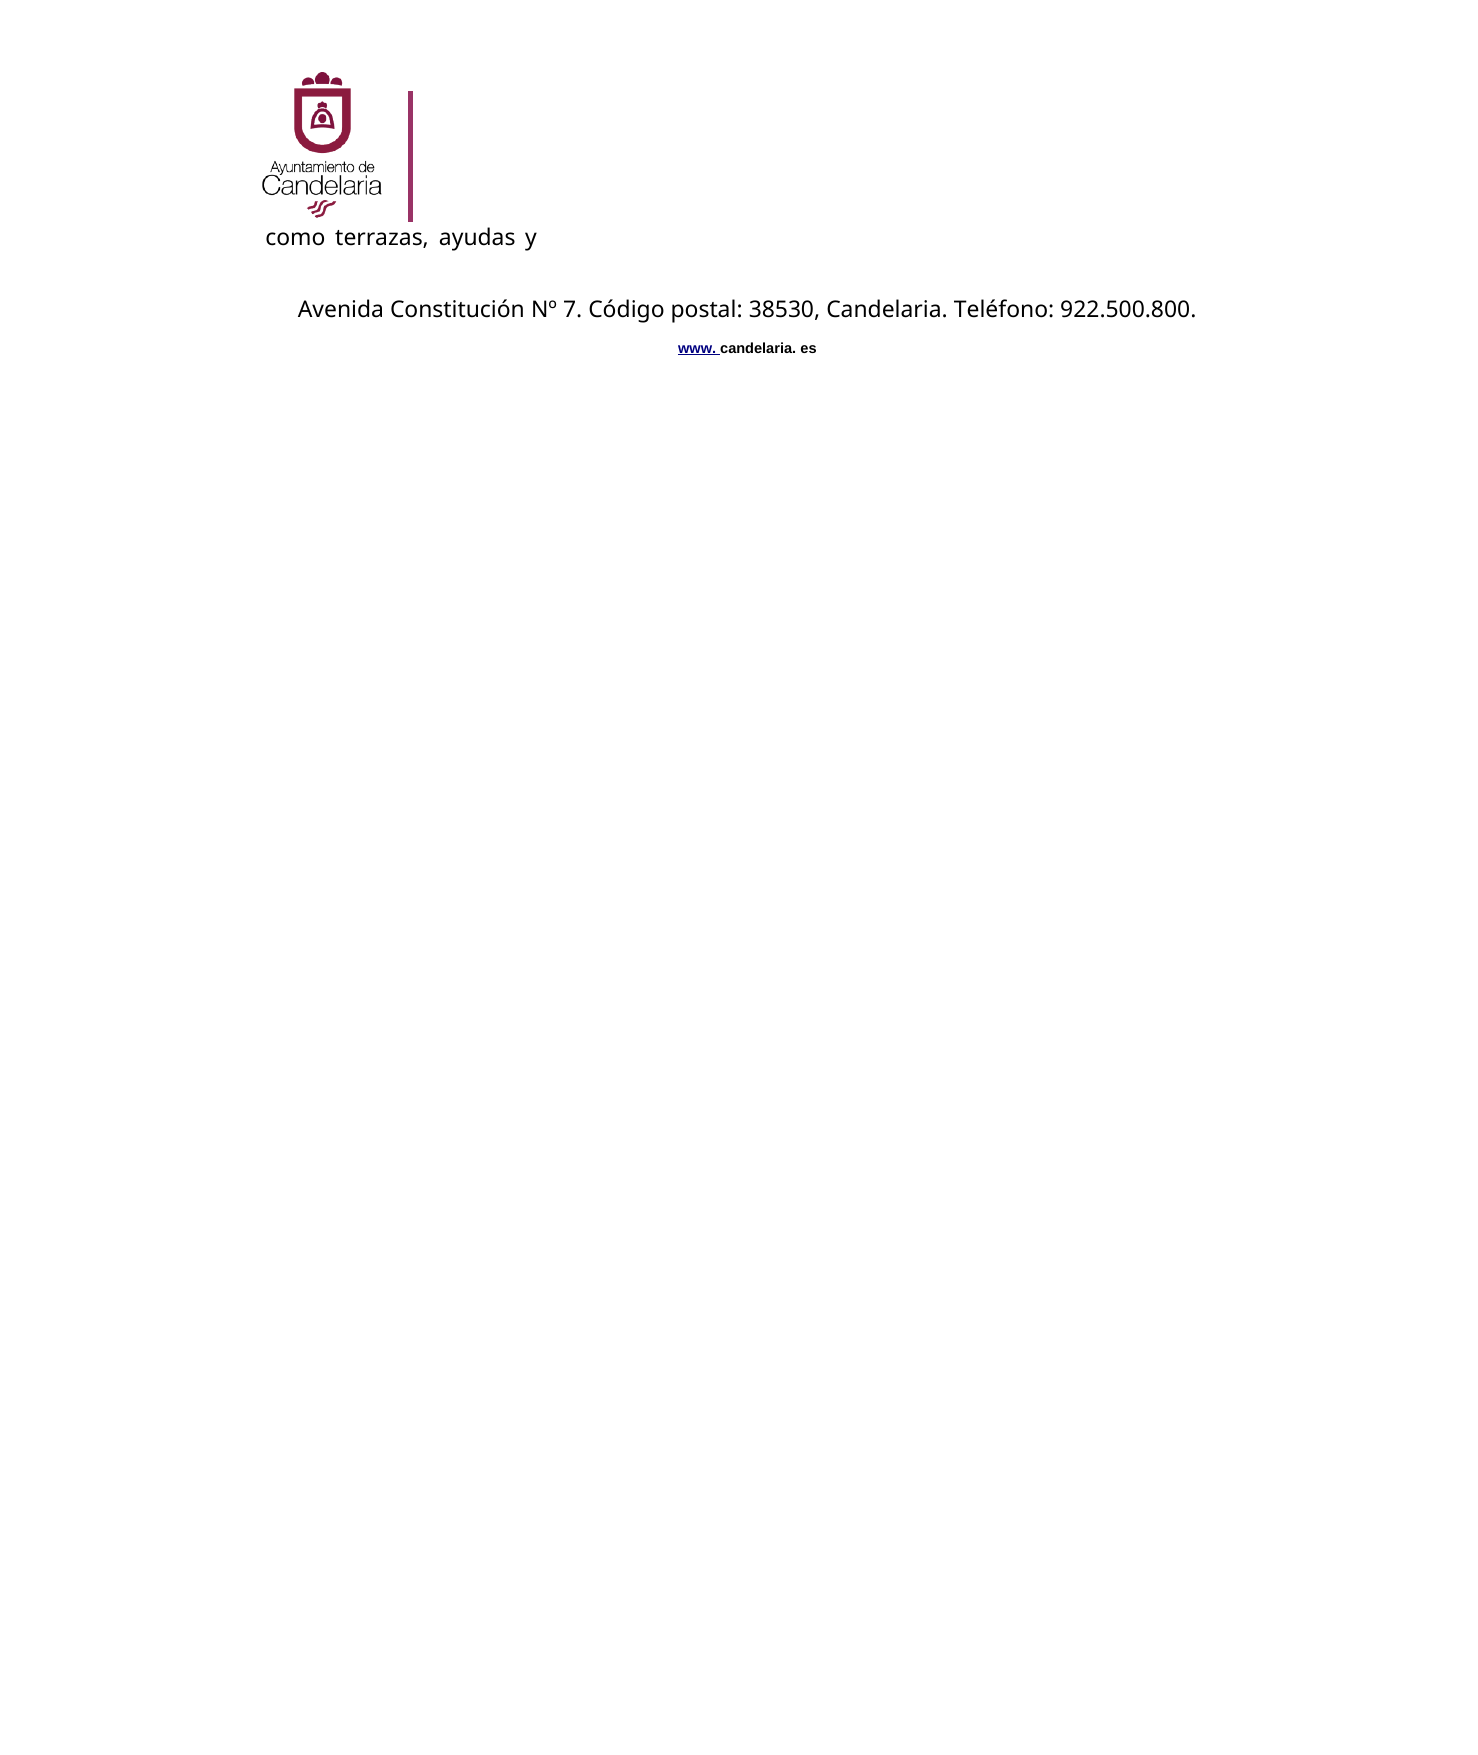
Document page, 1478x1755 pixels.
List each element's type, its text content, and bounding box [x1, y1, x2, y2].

text como terrazas, ayudas y [265, 221, 1229, 252]
text Avenida Constitución Nº 7. Código postal: 38530, Candelaria. Teléfono: 922.500.800. [210, 293, 1283, 324]
text www. candelaria. es [210, 339, 1284, 356]
